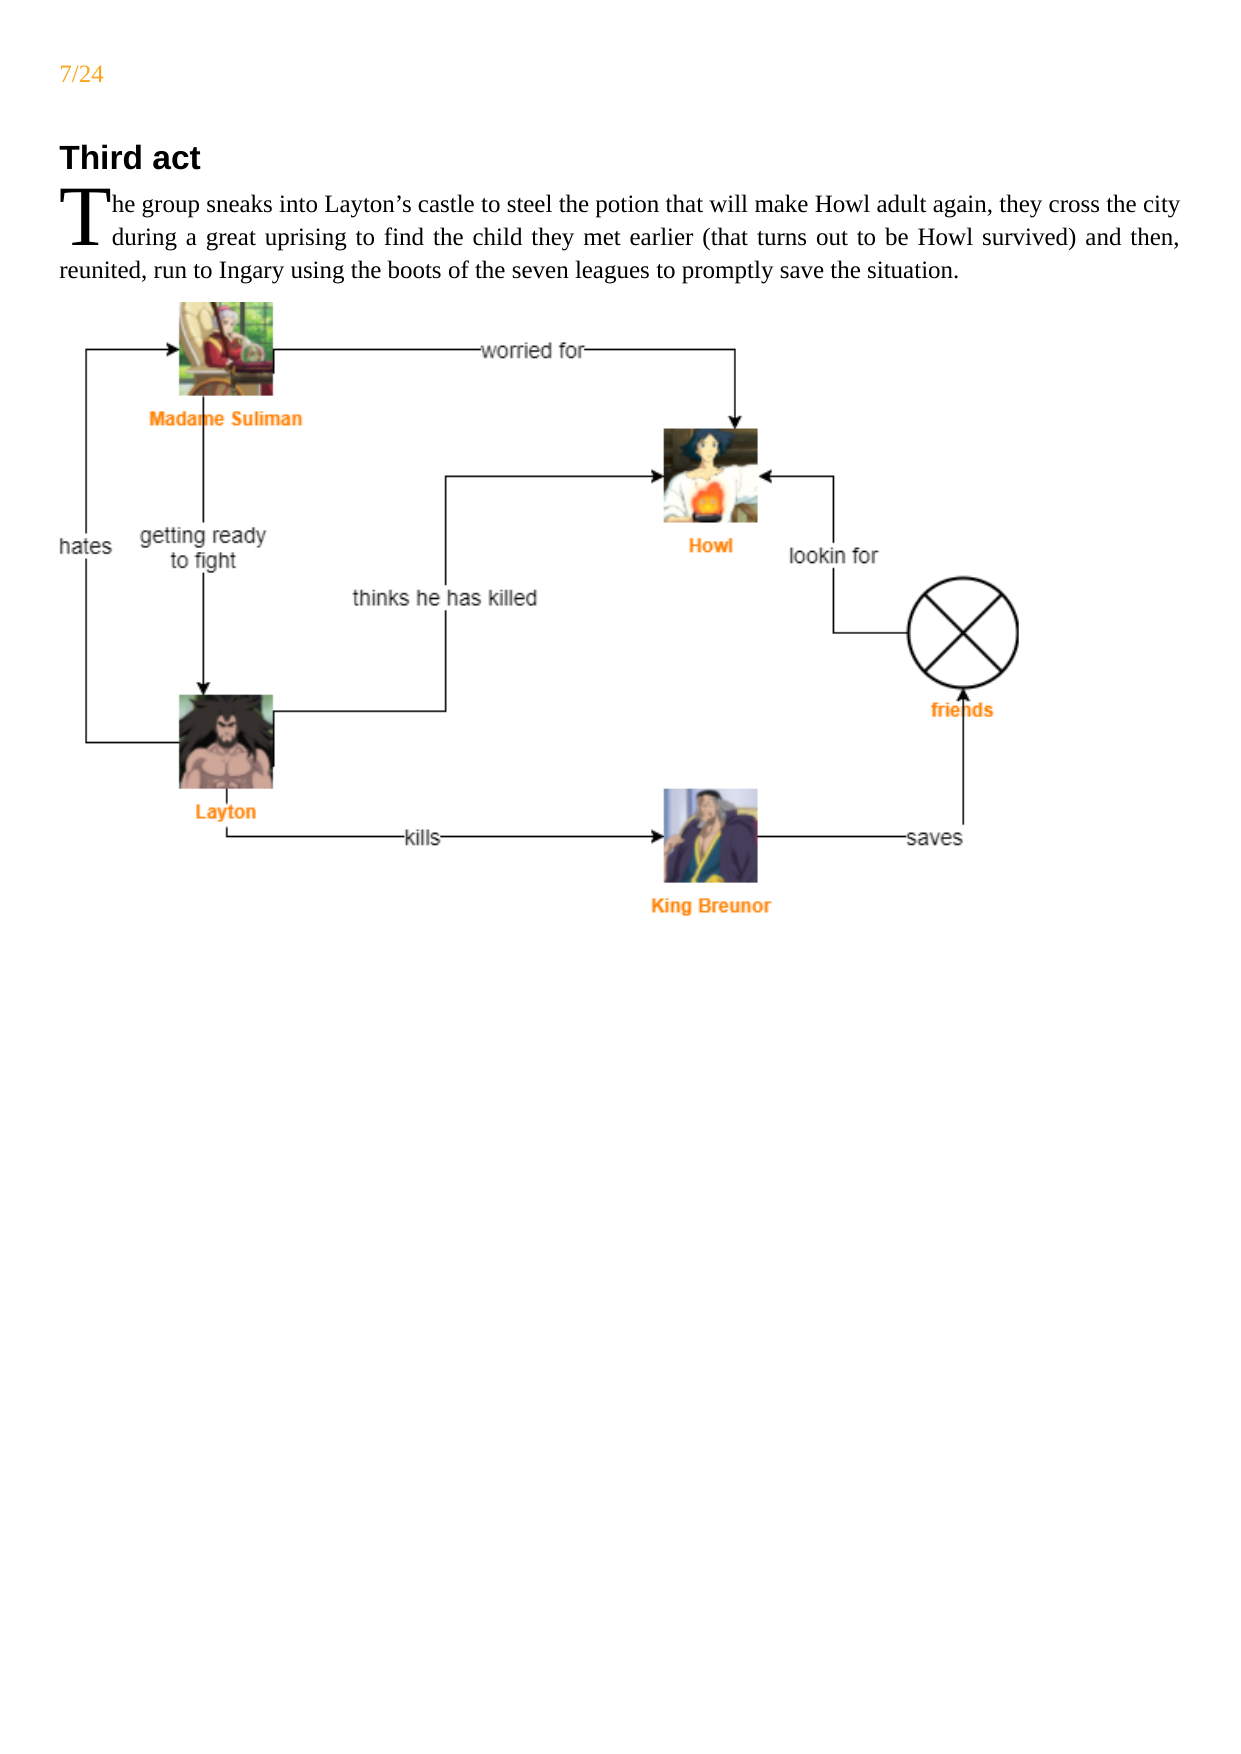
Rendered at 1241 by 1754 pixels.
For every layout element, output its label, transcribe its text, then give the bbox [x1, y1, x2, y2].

subtitle Third act [59, 138, 1181, 177]
text The group sneaks into Layton’s castle to steel the potion that will make Howl adult again, they cross the city during a great uprising to find the child they met earlier (that turns out to be Howl survived) and then, reunited, run to Ingary using the boots of the seven leagues to promptly save the situation. [59, 189, 1181, 284]
picture [59, 302, 1019, 919]
